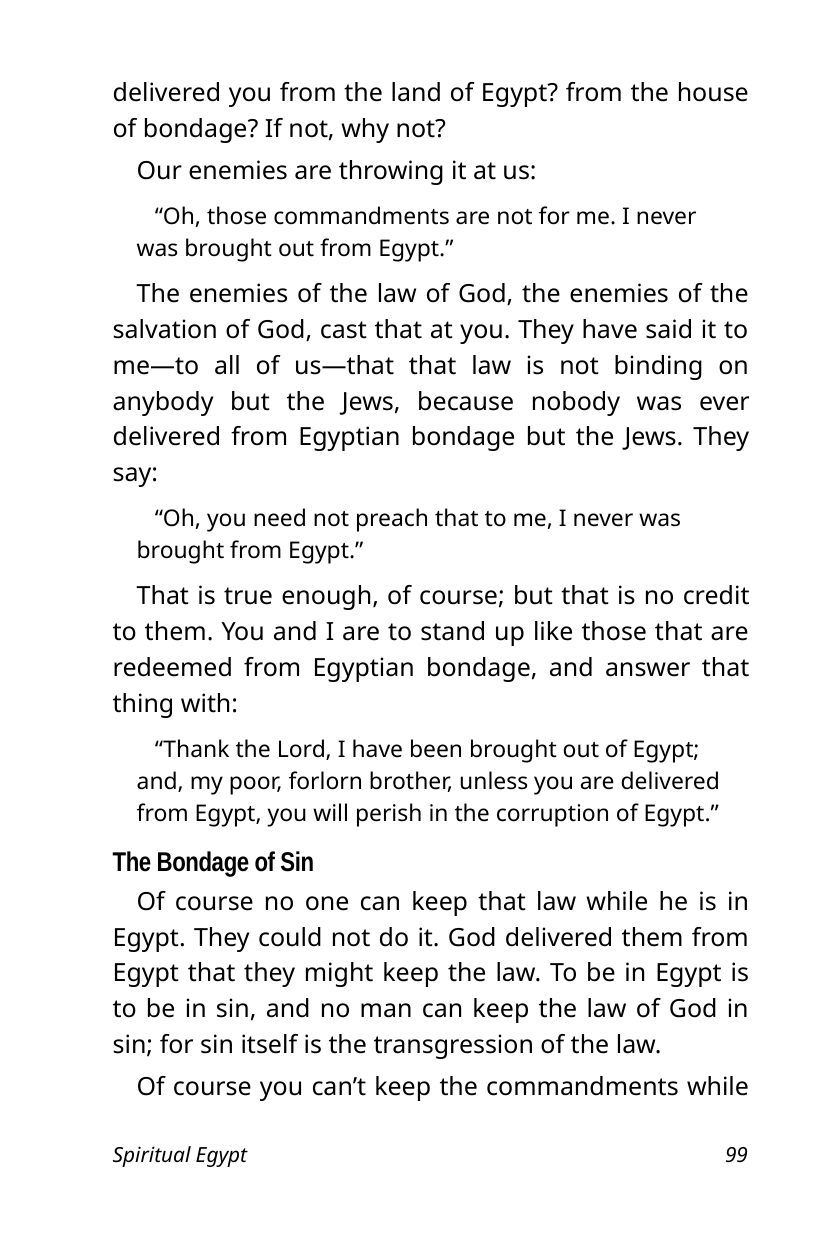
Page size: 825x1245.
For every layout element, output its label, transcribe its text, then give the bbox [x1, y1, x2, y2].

text “Oh, those commandments are not for me. I never was brought out from Egypt.” [136, 200, 726, 263]
text That is true enough, of course; but that is no credit to them. You and I are to stand up like those that are redeemed from Egyptian bondage, and answer that thing with: [112, 578, 750, 719]
subtitle The Bondage of Sin [112, 847, 750, 878]
text “Thank the Lord, I have been brought out of Egypt; and, my poor, forlorn brother, unless you are delivered from Egypt, you will perish in the corruption of Egypt.” [136, 733, 726, 828]
text Of course you can’t keep the commandments while [112, 1068, 750, 1102]
text Of course no one can keep that law while he is in Egypt. They could not do it. God delivered them from Egypt that they might keep the law. To be in Egypt is to be in sin, and no man can keep the law of God in sin; for sin itself is the transgression of the law. [112, 884, 750, 1061]
text Our enemies are throwing it at us: [112, 152, 750, 187]
text delivered you from the land of Egypt? from the house of bondage? If not, why not? [112, 75, 750, 145]
text “Oh, you need not preach that to me, I never was brought from Egypt.” [136, 502, 726, 565]
text The enemies of the law of God, the enemies of the salvation of God, cast that at you. They have said it to me—to all of us—that that law is not binding on anybody but the Jews, because nobody was ever delivered from Egyptian bondage but the Jews. They say: [112, 276, 750, 489]
